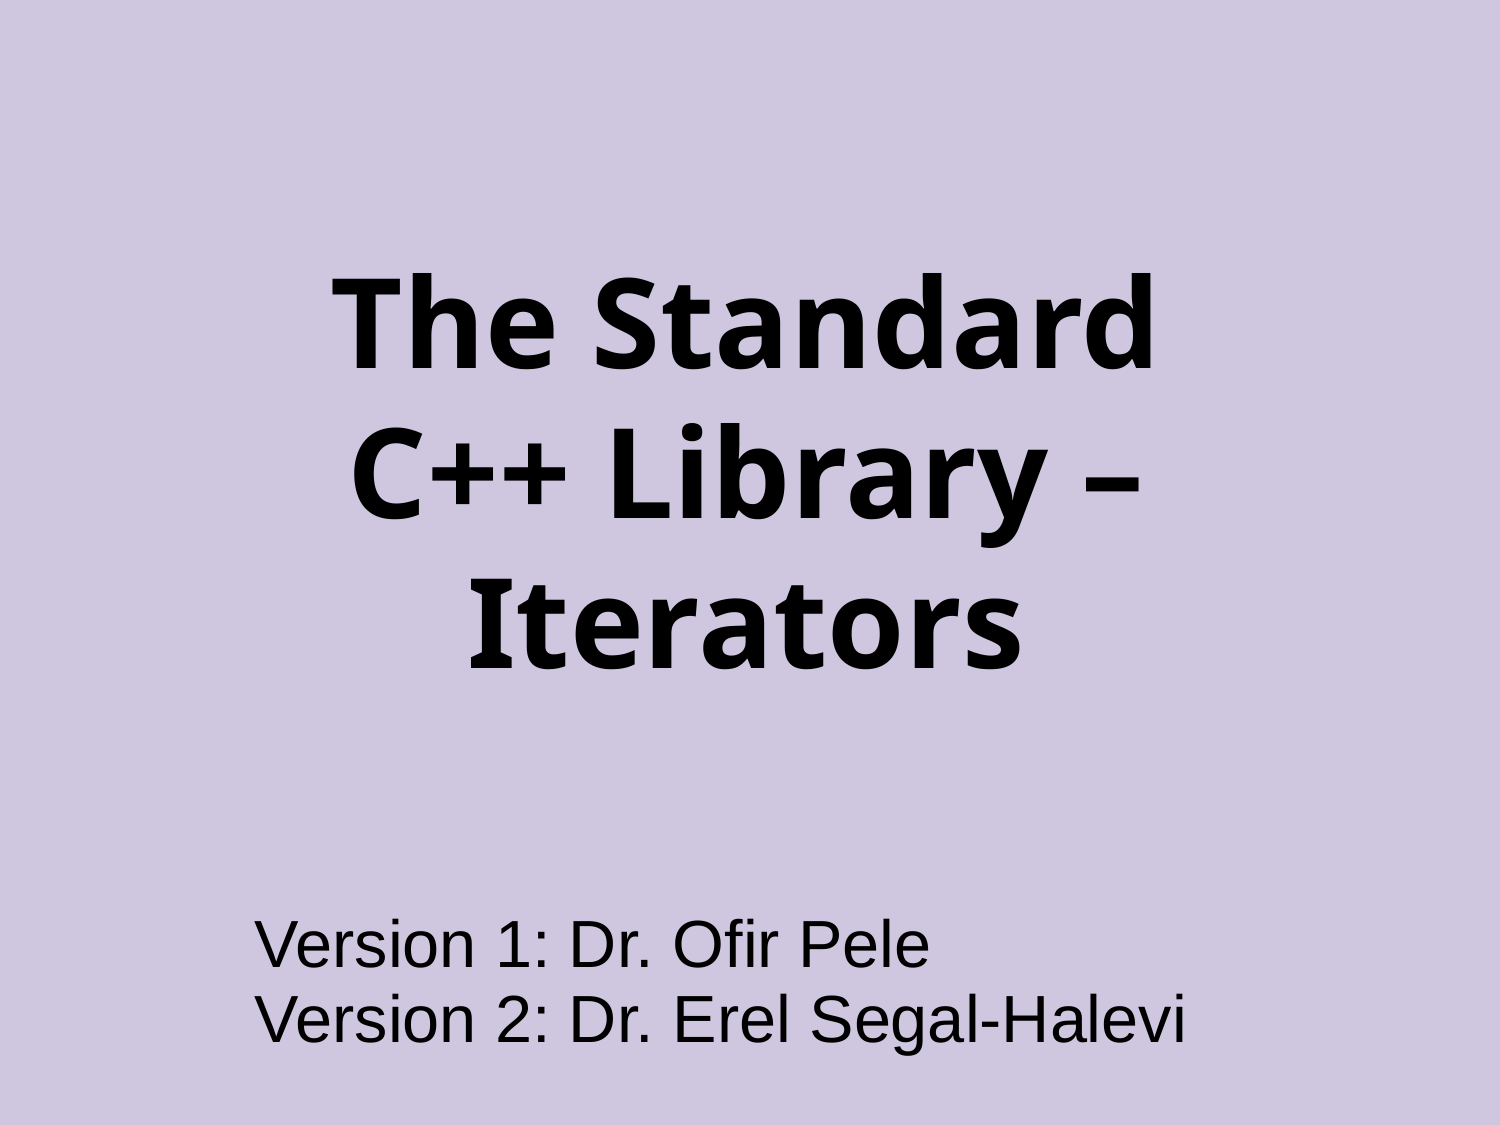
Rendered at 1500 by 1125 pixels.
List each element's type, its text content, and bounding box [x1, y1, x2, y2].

text_box The Standard C++ Library – Iterators [315, 235, 1209, 702]
text_box Version 1: Dr. Ofir Pele Version 2: Dr. Erel Segal-Halevi [240, 900, 1261, 1065]
